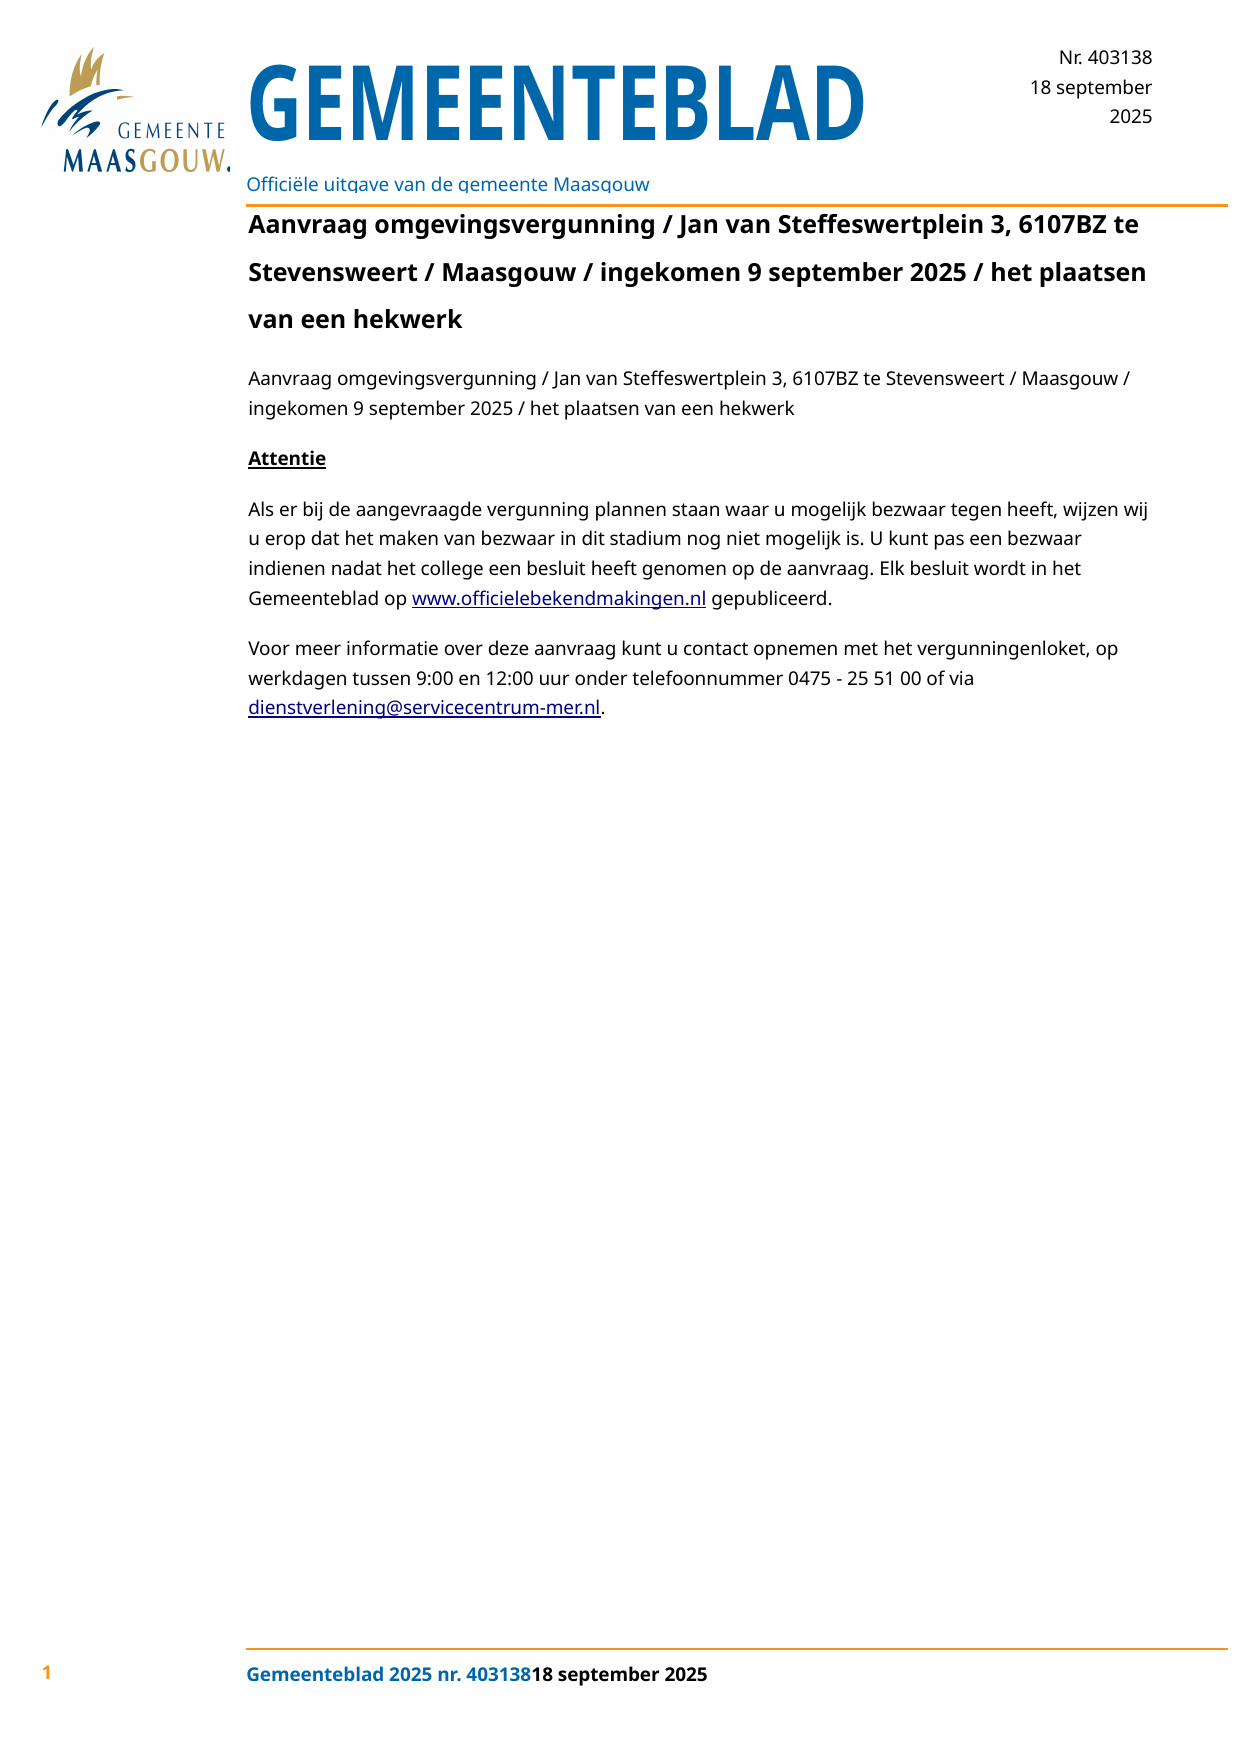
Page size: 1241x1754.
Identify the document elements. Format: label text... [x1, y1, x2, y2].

text Als er bij de aangevraagde vergunning plannen staan waar u mogelijk bezwaar tegen heeft, wijzen wij u erop dat het maken van bezwaar in dit stadium nog niet mogelijk is. U kunt pas een bezwaar indienen nadat het college een besluit heeft genomen op de aanvraag. Elk besluit wordt in het Gemeenteblad op www.officielebekendmakingen.nl gepubliceerd. [248, 496, 1152, 610]
text Voor meer informatie over deze aanvraag kunt u contact opnemen met het vergunningenloket, op werkdagen tussen 9:00 en 12:00 uur onder telefoonnummer 0475 - 25 51 00 of via dienstverlening@servicecentrum-mer.nl. [248, 635, 1152, 720]
text Aanvraag omgevingsvergunning / Jan van Steffeswertplein 3, 6107BZ te Stevensweert / Maasgouw / ingekomen 9 september 2025 / het plaatsen van een hekwerk [248, 207, 1152, 336]
text Attentie [248, 446, 1152, 471]
picture [41, 47, 231, 172]
text Aanvraag omgevingsvergunning / Jan van Steffeswertplein 3, 6107BZ te Stevensweert / Maasgouw / ingekomen 9 september 2025 / het plaatsen van een hekwerk [248, 366, 1152, 421]
